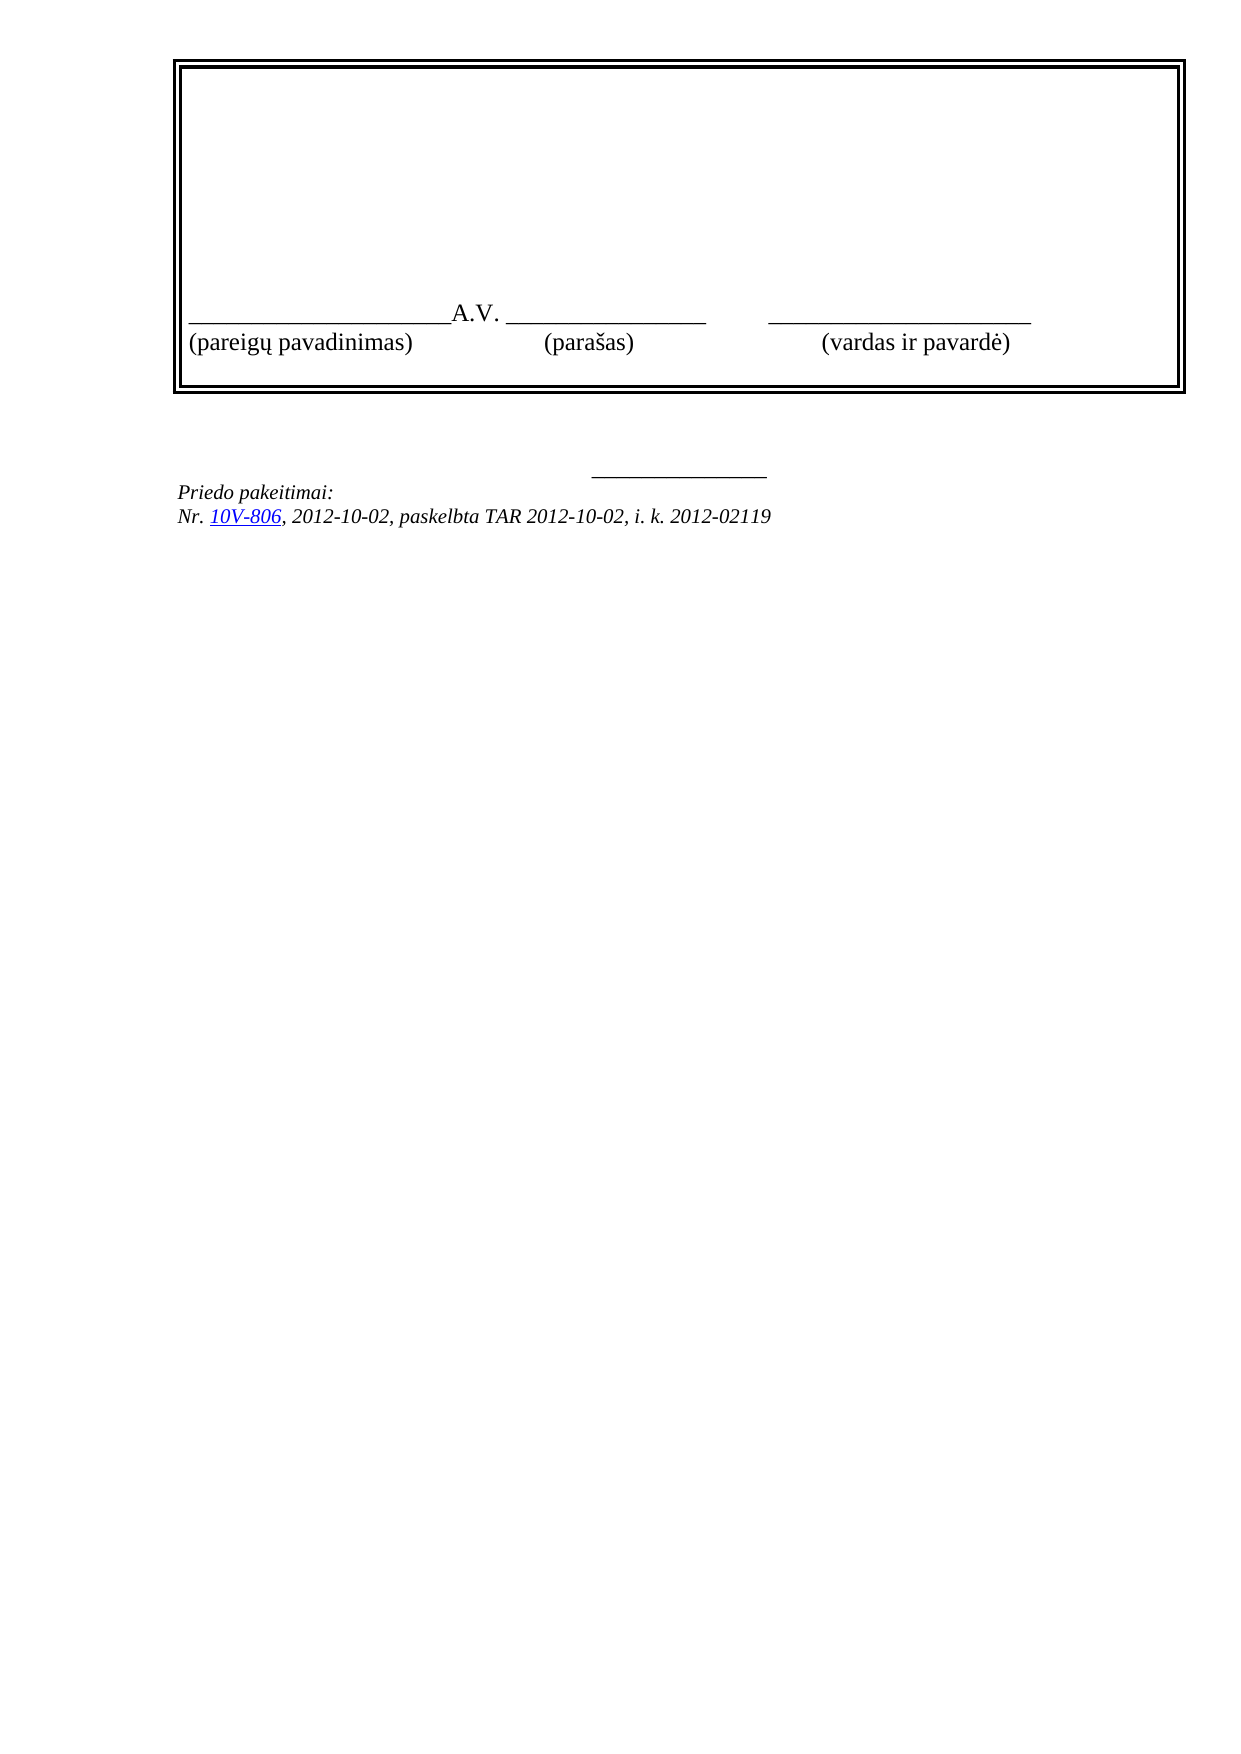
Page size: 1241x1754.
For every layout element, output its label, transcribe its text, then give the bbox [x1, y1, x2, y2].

text Nr. 10V-806, 2012-10-02, paskelbta TAR 2012-10-02, i. k. 2012-02119 [177, 504, 1181, 528]
text ______________ [177, 452, 1181, 480]
text Priedo pakeitimai: [177, 480, 1181, 504]
table_header _____________________A.V. ________________ _____________________ (pareigų pavadinimas) (parašas) (vardas ir pavardė) [177, 62, 1181, 385]
